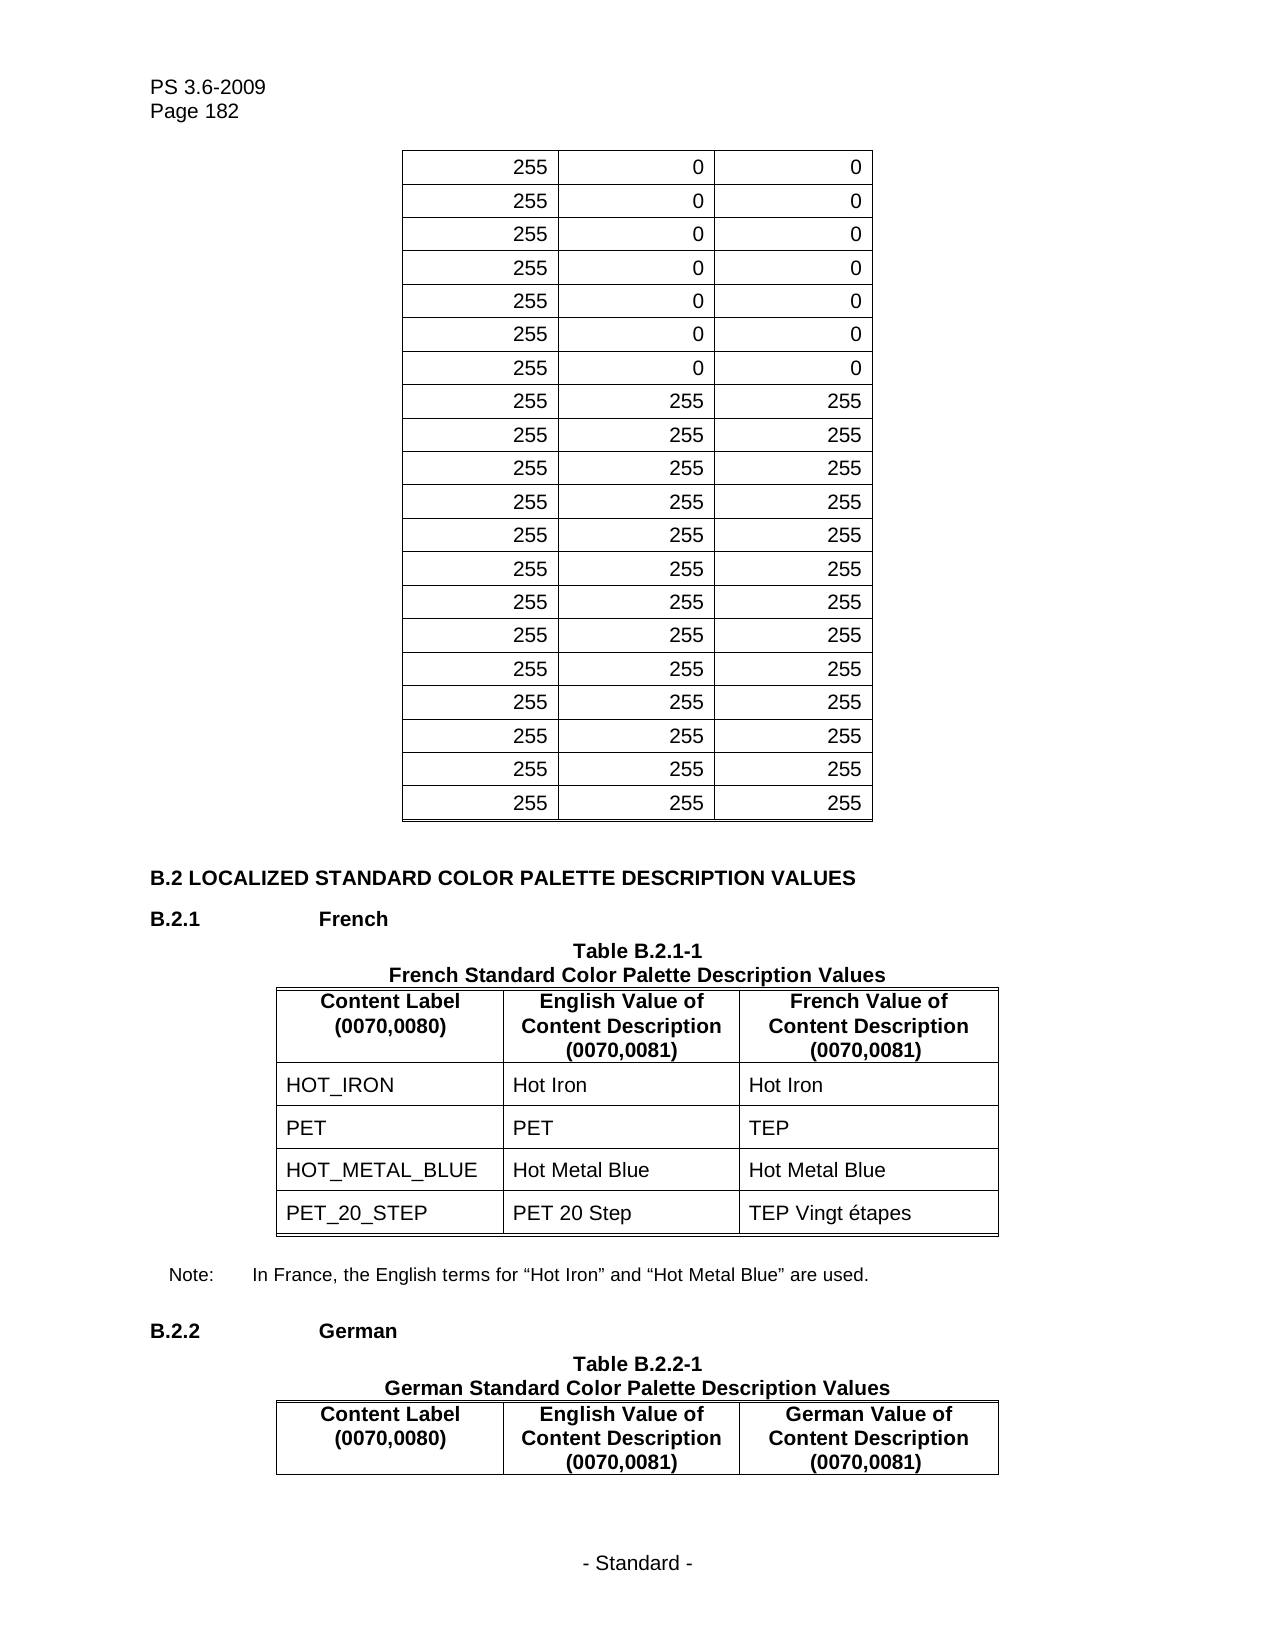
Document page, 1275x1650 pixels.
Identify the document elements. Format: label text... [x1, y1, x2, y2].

table_cell 0 [559, 218, 714, 250]
table_cell 255 [403, 251, 558, 284]
table_cell 255 [403, 151, 558, 183]
table_cell 255 [559, 720, 714, 752]
table_cell 255 [715, 686, 872, 718]
table_cell 255 [403, 519, 558, 551]
table_cell 0 [715, 285, 872, 317]
table_cell 255 [403, 653, 558, 685]
table_cell 255 [403, 485, 558, 518]
table_cell 0 [559, 285, 714, 317]
table_header French Value of Content Description (0070,0081) [740, 991, 998, 1062]
table_cell 255 [403, 552, 558, 585]
table_cell 255 [403, 419, 558, 451]
table_cell 255 [559, 485, 714, 518]
table_cell 255 [559, 619, 714, 652]
table_header German Value of Content Description (0070,0081) [740, 1403, 998, 1474]
table_cell 0 [559, 151, 714, 183]
table_cell 255 [403, 185, 558, 217]
table_cell 0 [715, 318, 872, 351]
table_cell 255 [403, 720, 558, 752]
table_cell 0 [715, 151, 872, 183]
table_cell 0 [715, 185, 872, 217]
table_cell PET 20 Step [504, 1191, 739, 1233]
table_cell HOT_METAL_BLUE [277, 1149, 503, 1190]
table_cell 255 [715, 419, 872, 451]
table_cell 255 [715, 753, 872, 785]
table_cell 255 [403, 786, 558, 819]
table_cell 255 [715, 720, 872, 752]
table_cell 255 [403, 352, 558, 384]
table_cell 0 [559, 352, 714, 384]
title Table B.2.2-1 German Standard Color Palette Description Values [150, 1351, 1125, 1399]
table_cell 255 [559, 686, 714, 718]
table_cell 255 [403, 586, 558, 618]
table_cell TEP [740, 1106, 998, 1147]
table_cell 0 [715, 218, 872, 250]
table_cell 255 [403, 385, 558, 417]
title Table B.2.1-1 French Standard Color Palette Description Values [150, 939, 1125, 987]
table_cell 0 [715, 251, 872, 284]
table_cell 255 [403, 318, 558, 351]
table_cell 255 [403, 753, 558, 785]
table_cell 0 [559, 318, 714, 351]
table_header Content Label (0070,0080) [277, 1403, 503, 1474]
table_cell PET_20_STEP [277, 1191, 503, 1233]
table_cell 255 [559, 519, 714, 551]
table_cell 255 [403, 285, 558, 317]
table_cell 255 [403, 686, 558, 718]
table_cell 255 [715, 519, 872, 551]
table_cell 255 [559, 419, 714, 451]
table_cell Hot Metal Blue [504, 1149, 739, 1190]
table_cell 255 [715, 786, 872, 819]
table_cell 0 [559, 251, 714, 284]
table_cell 255 [403, 218, 558, 250]
table_cell 255 [559, 653, 714, 685]
subtitle B.2.2 German [150, 1319, 1125, 1343]
table_cell 255 [715, 619, 872, 652]
text Note: In France, the English terms for “Hot Iron” and “Hot Metal Blue” are used. [169, 1263, 1125, 1285]
table_cell 255 [403, 619, 558, 652]
table_cell Hot Metal Blue [740, 1149, 998, 1190]
table_cell 255 [715, 586, 872, 618]
table_cell 255 [715, 653, 872, 685]
table_cell 0 [715, 352, 872, 384]
table_cell PET [504, 1106, 739, 1147]
table_cell 255 [403, 452, 558, 484]
table_header Content Label (0070,0080) [277, 991, 503, 1062]
table_cell 255 [559, 753, 714, 785]
table_cell Hot Iron [740, 1063, 998, 1104]
table_cell TEP Vingt étapes [740, 1191, 998, 1233]
table_header English Value of Content Description (0070,0081) [504, 1403, 739, 1474]
table_cell 255 [559, 452, 714, 484]
table_cell 255 [559, 385, 714, 417]
table_header English Value of Content Description (0070,0081) [504, 991, 739, 1062]
table_cell 255 [715, 452, 872, 484]
table_cell HOT_IRON [277, 1063, 503, 1104]
table_cell Hot Iron [504, 1063, 739, 1104]
table_cell PET [277, 1106, 503, 1147]
subtitle B.2 Localized Standard Color Palette Description Values [150, 866, 1125, 890]
table_cell 255 [715, 552, 872, 585]
table_cell 255 [715, 485, 872, 518]
subtitle B.2.1 French [150, 907, 1125, 931]
table_cell 255 [559, 552, 714, 585]
table_cell 255 [559, 786, 714, 819]
table_cell 255 [559, 586, 714, 618]
table_cell 255 [715, 385, 872, 417]
table_cell 0 [559, 185, 714, 217]
